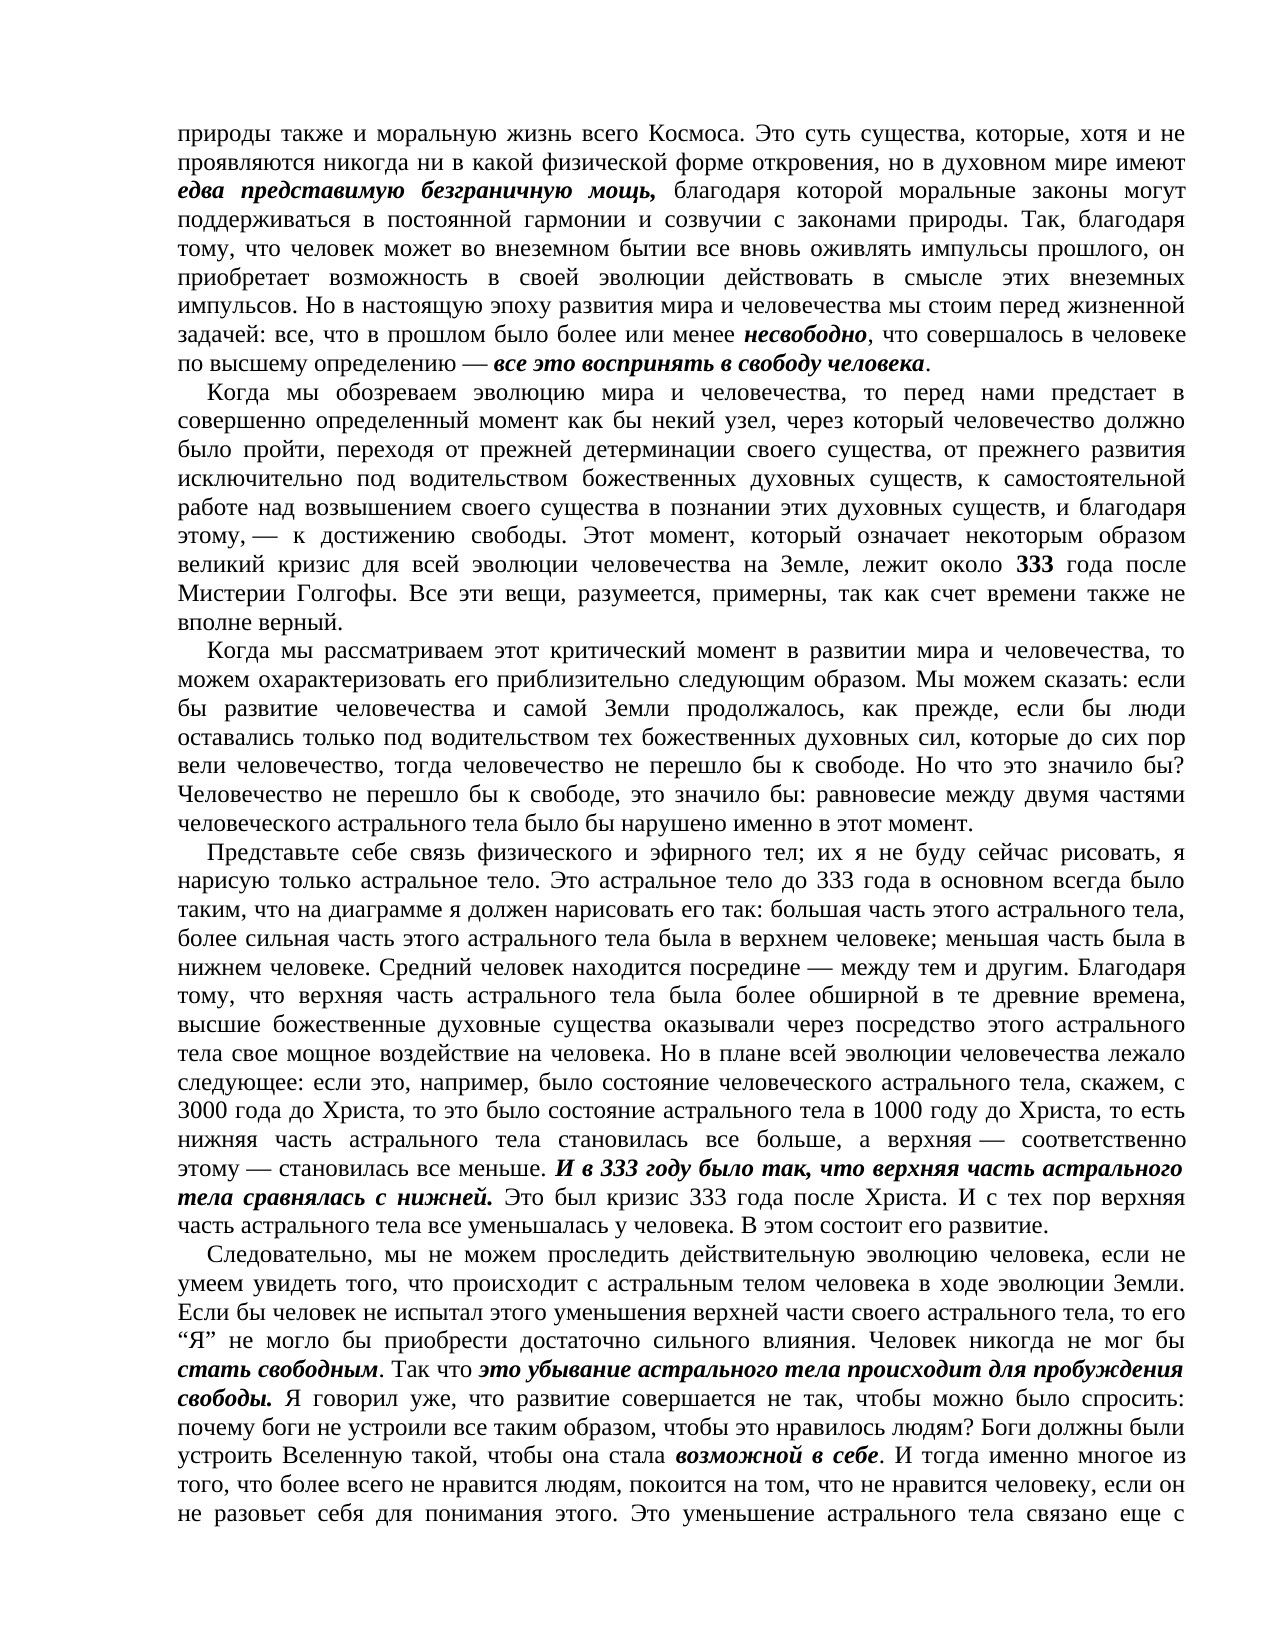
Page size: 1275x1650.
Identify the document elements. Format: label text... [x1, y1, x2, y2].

text природы также и моральную жизнь всего Космоса. Это суть существа, которые, хотя и не проявляются никогда ни в какой физической форме откровения, но в духовном мире имеют едва представимую безграничную мощь, благодаря которой моральные законы могут поддерживаться в постоянной гармонии и созвучии с законами природы. Так, благодаря тому, что человек может во внеземном бытии все вновь оживлять импульсы прошлого, он приобретает возможность в своей эволюции действовать в смысле этих внеземных импульсов. Но в настоящую эпоху развития мира и человечества мы стоим перед жизненной задачей: все, что в прошлом было более или менее несвободно, что совершалось в человеке по высшему определению — все это воспринять в свободу человека. [177, 118, 1186, 377]
text Когда мы обозреваем эволюцию мира и человечества, то перед нами предстает в совершенно определенный момент как бы некий узел, через который человечество должно было пройти, переходя от прежней детерминации своего существа, от прежнего развития исключительно под водительством божественных духовных существ, к самостоятельной работе над возвышением своего существа в познании этих духовных существ, и благодаря этому, — к достижению свободы. Этот момент, который означает некоторым образом великий кризис для всей эволюции человечества на Земле, лежит около 333 года после Мистерии Голгофы. Все эти вещи, разумеется, примерны, так как счет времени также не вполне верный. [177, 377, 1186, 636]
text Представьте себе связь физического и эфирного тел; их я не буду сейчас рисовать, я нарисую только астральное тело. Это астральное тело до 333 года в основном всегда было таким, что на диаграмме я должен нарисовать его так: большая часть этого астрального тела, более сильная часть этого астрального тела была в верхнем человеке; меньшая часть была в нижнем человеке. Средний человек находится посредине — между тем и другим. Благодаря тому, что верхняя часть астрального тела была более обширной в те древние времена, высшие божественные духовные существа оказывали через посредство этого астрального тела свое мощное воздействие на человека. Но в плане всей эволюции человечества лежало следующее: если это, например, было состояние человеческого астрального тела, скажем, с 3000 года до Христа, то это было состояние астрального тела в 1000 году до Христа, то есть нижняя часть астрального тела становилась все больше, а верхняя — соответственно этому — становилась все меньше. И в 333 году было так, что верхняя часть астрального тела сравнялась с нижней. Это был кризис 333 года после Христа. И с тех пор верхняя часть астрального тела все уменьшалась у человека. В этом состоит его развитие. [177, 837, 1186, 1239]
text Следовательно, мы не можем проследить действительную эволюцию человека, если не умеем увидеть того, что происходит с астральным телом человека в ходе эволюции Земли. Если бы человек не испытал этого уменьшения верхней части своего астрального тела, то его “Я” не могло бы приобрести достаточно сильного влияния. Человек никогда не мог бы стать свободным. Так что это убывание астрального тела происходит для пробуждения свободы. Я говорил уже, что развитие совершается не так, чтобы можно было спросить: почему боги не устроили все таким образом, чтобы это нравилось людям? Боги должны были устроить Вселенную такой, чтобы она стала возможной в себе. И тогда именно многое из того, что более всего не нравится людям, покоится на том, что не нравится человеку, если он не разовьет себя для понимания этого. Это уменьшение астрального тела связано еще с [177, 1239, 1186, 1527]
text Когда мы рассматриваем этот критический момент в развитии мира и человечества, то можем охарактеризовать его приблизительно следующим образом. Мы можем сказать: если бы развитие человечества и самой Земли продолжалось, как прежде, если бы люди оставались только под водительством тех божественных духовных сил, которые до сих пор вели человечество, тогда человечество не перешло бы к свободе. Но что это значило бы? Человечество не перешло бы к свободе, это значило бы: равновесие между двумя частями человеческого астрального тела было бы нарушено именно в этот момент. [177, 636, 1186, 837]
